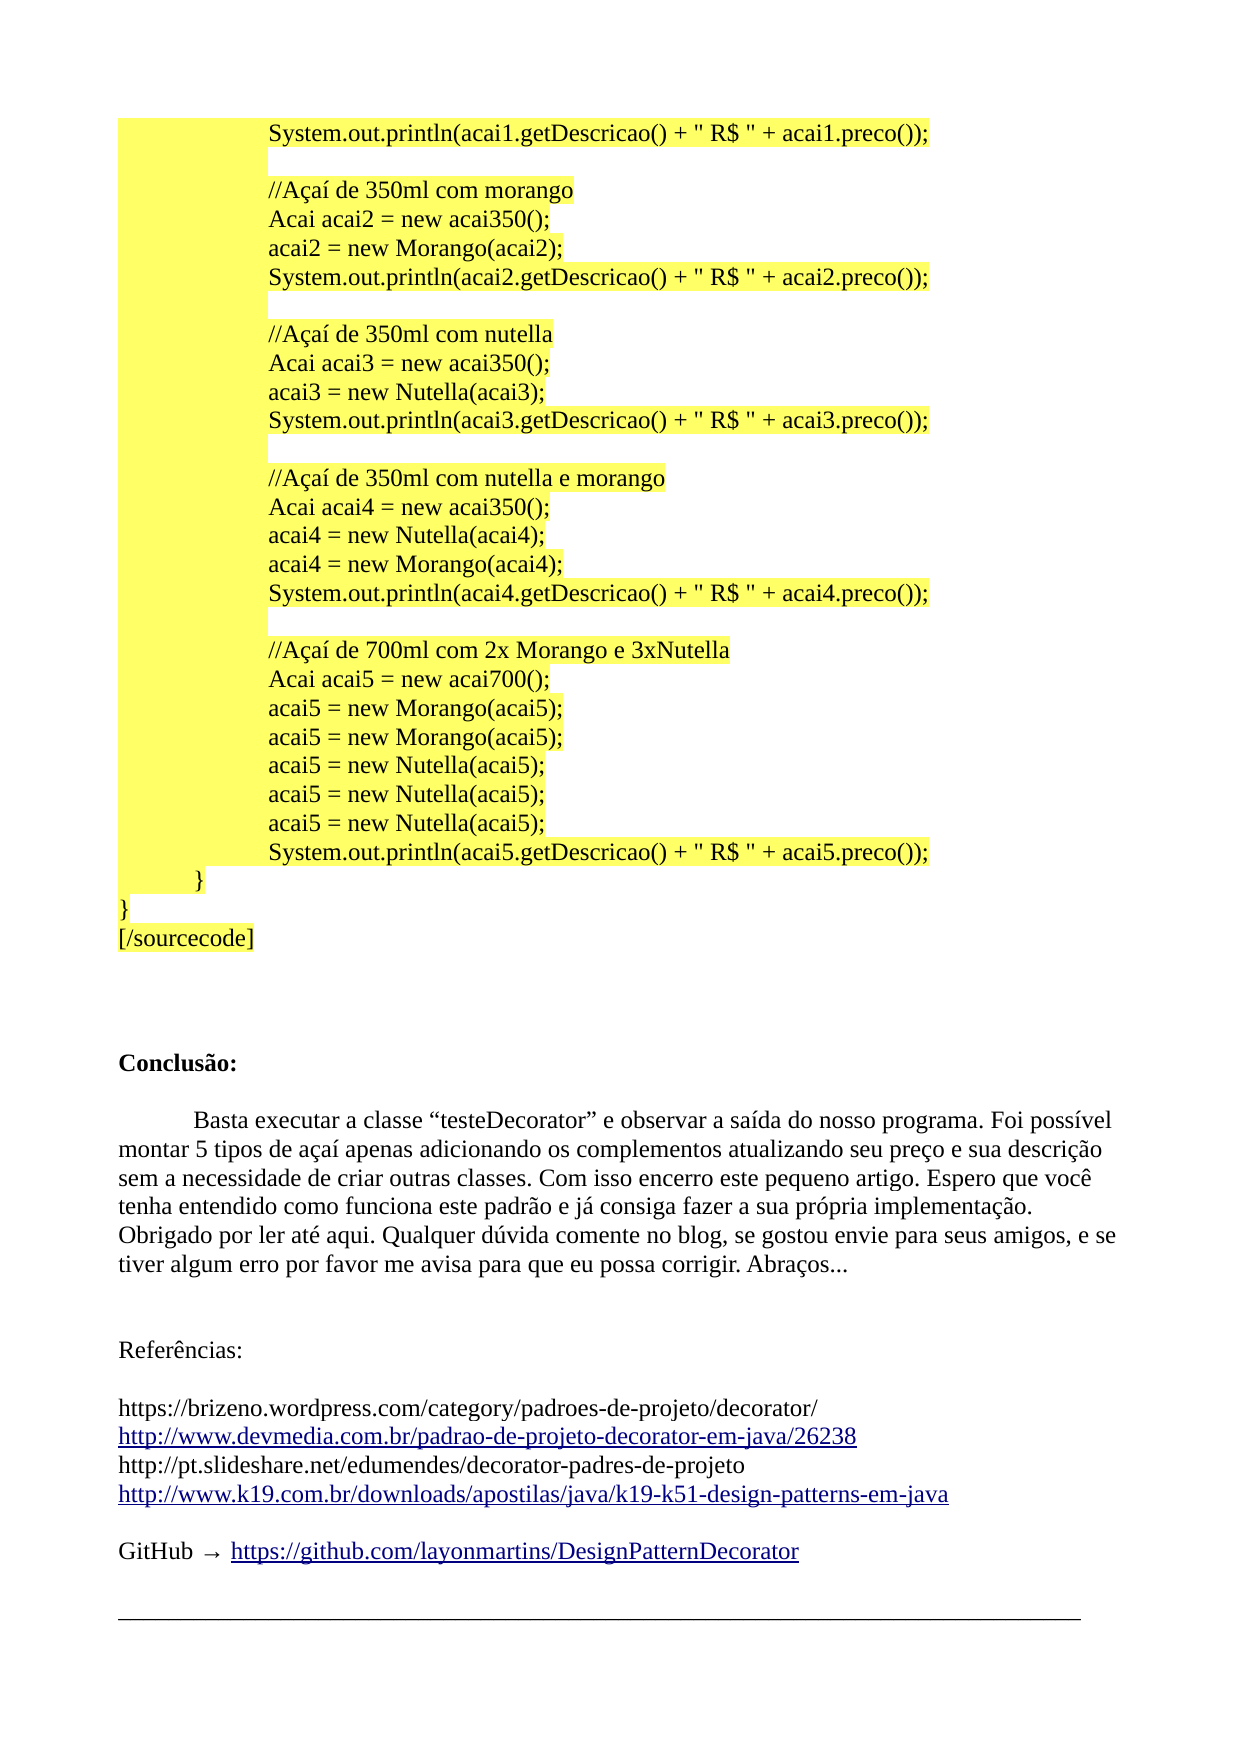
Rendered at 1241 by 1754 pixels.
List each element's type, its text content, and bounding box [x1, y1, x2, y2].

text System.out.println(acai3.getDescricao() + " R$ " + acai3.preco()); [118, 406, 1122, 434]
text http://pt.slideshare.net/edumendes/decorator-padres-de-projeto http://www.k19.com.br/downloads/apostilas/java/k19-k51-design-patterns-em-java [118, 1450, 1122, 1508]
text Acai acai4 = new acai350(); [118, 492, 1122, 521]
text //Açaí de 350ml com morango [118, 176, 1122, 204]
text Basta executar a classe “testeDecorator” e observar a saída do nosso programa. Foi possível montar 5 tipos de açaí apenas adicionando os complementos atualizando seu preço e sua descrição sem a necessidade de criar outras classes. Com isso encerro este pequeno artigo. Espero que você tenha entendido como funciona este padrão e já consiga fazer a sua própria implementação. Obrigado por ler até aqui. Qualquer dúvida comente no blog, se gostou envie para seus amigos, e se tiver algum erro por favor me avisa para que eu possa corrigir. Abraços... [118, 1105, 1122, 1278]
text System.out.println(acai1.getDescricao() + " R$ " + acai1.preco()); [118, 118, 1122, 147]
text System.out.println(acai2.getDescricao() + " R$ " + acai2.preco()); [118, 262, 1122, 291]
text [/sourcecode] [118, 923, 1122, 952]
text acai4 = new Nutella(acai4); [118, 521, 1122, 549]
text Referências: [118, 1335, 1122, 1364]
text System.out.println(acai5.getDescricao() + " R$ " + acai5.preco()); [118, 837, 1122, 866]
text acai4 = new Morango(acai4); [118, 549, 1122, 578]
text acai5 = new Morango(acai5); [118, 693, 1122, 722]
text //Açaí de 350ml com nutella e morango [118, 463, 1122, 492]
text GitHub → https://github.com/layonmartins/DesignPatternDecorator [118, 1508, 1122, 1565]
text //Açaí de 350ml com nutella [118, 319, 1122, 348]
text acai5 = new Morango(acai5); [118, 722, 1122, 751]
text System.out.println(acai4.getDescricao() + " R$ " + acai4.preco()); [118, 578, 1122, 607]
text Conclusão: [118, 1048, 1122, 1076]
text acai3 = new Nutella(acai3); [118, 377, 1122, 406]
text } [118, 866, 1122, 894]
text //Açaí de 700ml com 2x Morango e 3xNutella [118, 636, 1122, 664]
text acai5 = new Nutella(acai5); [118, 808, 1122, 837]
text Acai acai3 = new acai350(); [118, 348, 1122, 377]
text acai5 = new Nutella(acai5); [118, 751, 1122, 779]
text acai2 = new Morango(acai2); [118, 233, 1122, 262]
text acai5 = new Nutella(acai5); [118, 779, 1122, 808]
text _____________________________________________________________________________ [118, 1594, 1122, 1623]
text Acai acai5 = new acai700(); [118, 664, 1122, 693]
text https://brizeno.wordpress.com/category/padroes-de-projeto/decorator/ [118, 1393, 1122, 1421]
text Acai acai2 = new acai350(); [118, 204, 1122, 233]
text } [118, 894, 1122, 923]
text http://www.devmedia.com.br/padrao-de-projeto-decorator-em-java/26238 [118, 1421, 1122, 1450]
